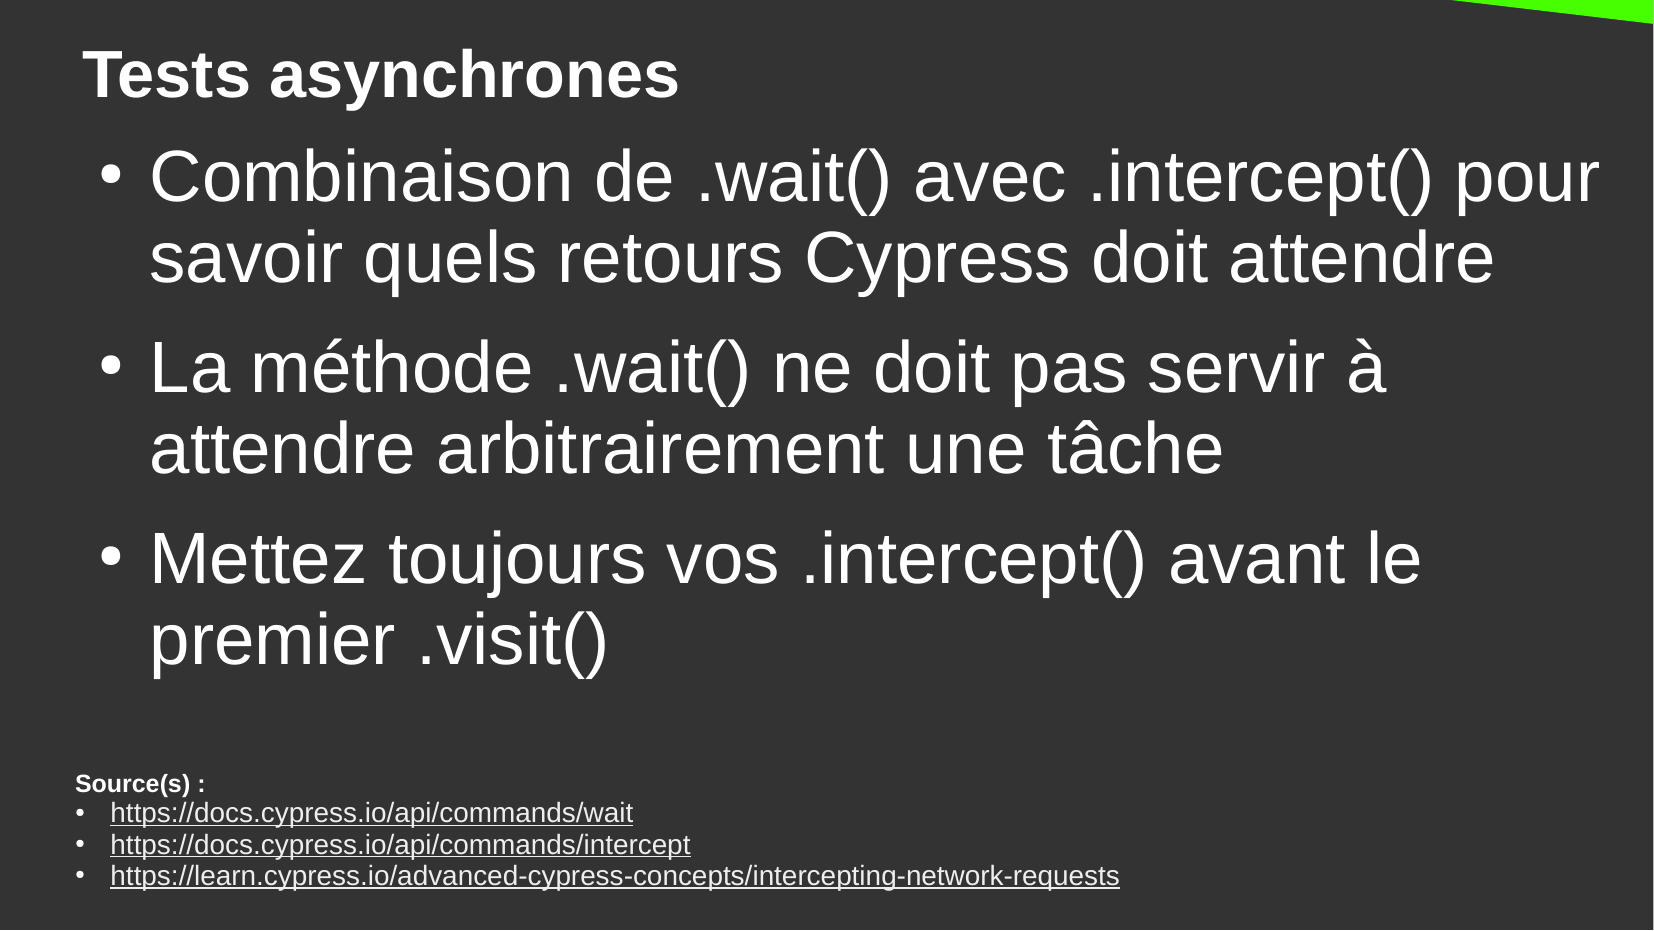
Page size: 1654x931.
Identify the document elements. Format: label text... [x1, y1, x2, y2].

title Tests asynchrones [82, 37, 1571, 112]
text_box [1450, 0, 1654, 24]
text_box Source(s) : https://docs.cypress.io/api/commands/wait https://docs.cypress.io/api/commands/intercept https://learn.cypress.io/advanced-cypress-concepts/intercepting-network-requests [60, 762, 1546, 931]
list Combinaison de .wait() avec .intercept() pour savoir quels retours Cypress doit attendre La méthode .wait() ne doit pas servir à attendre arbitrairement une tâche Mettez toujours vos .intercept() avant le premier .visit() [80, 135, 1619, 709]
